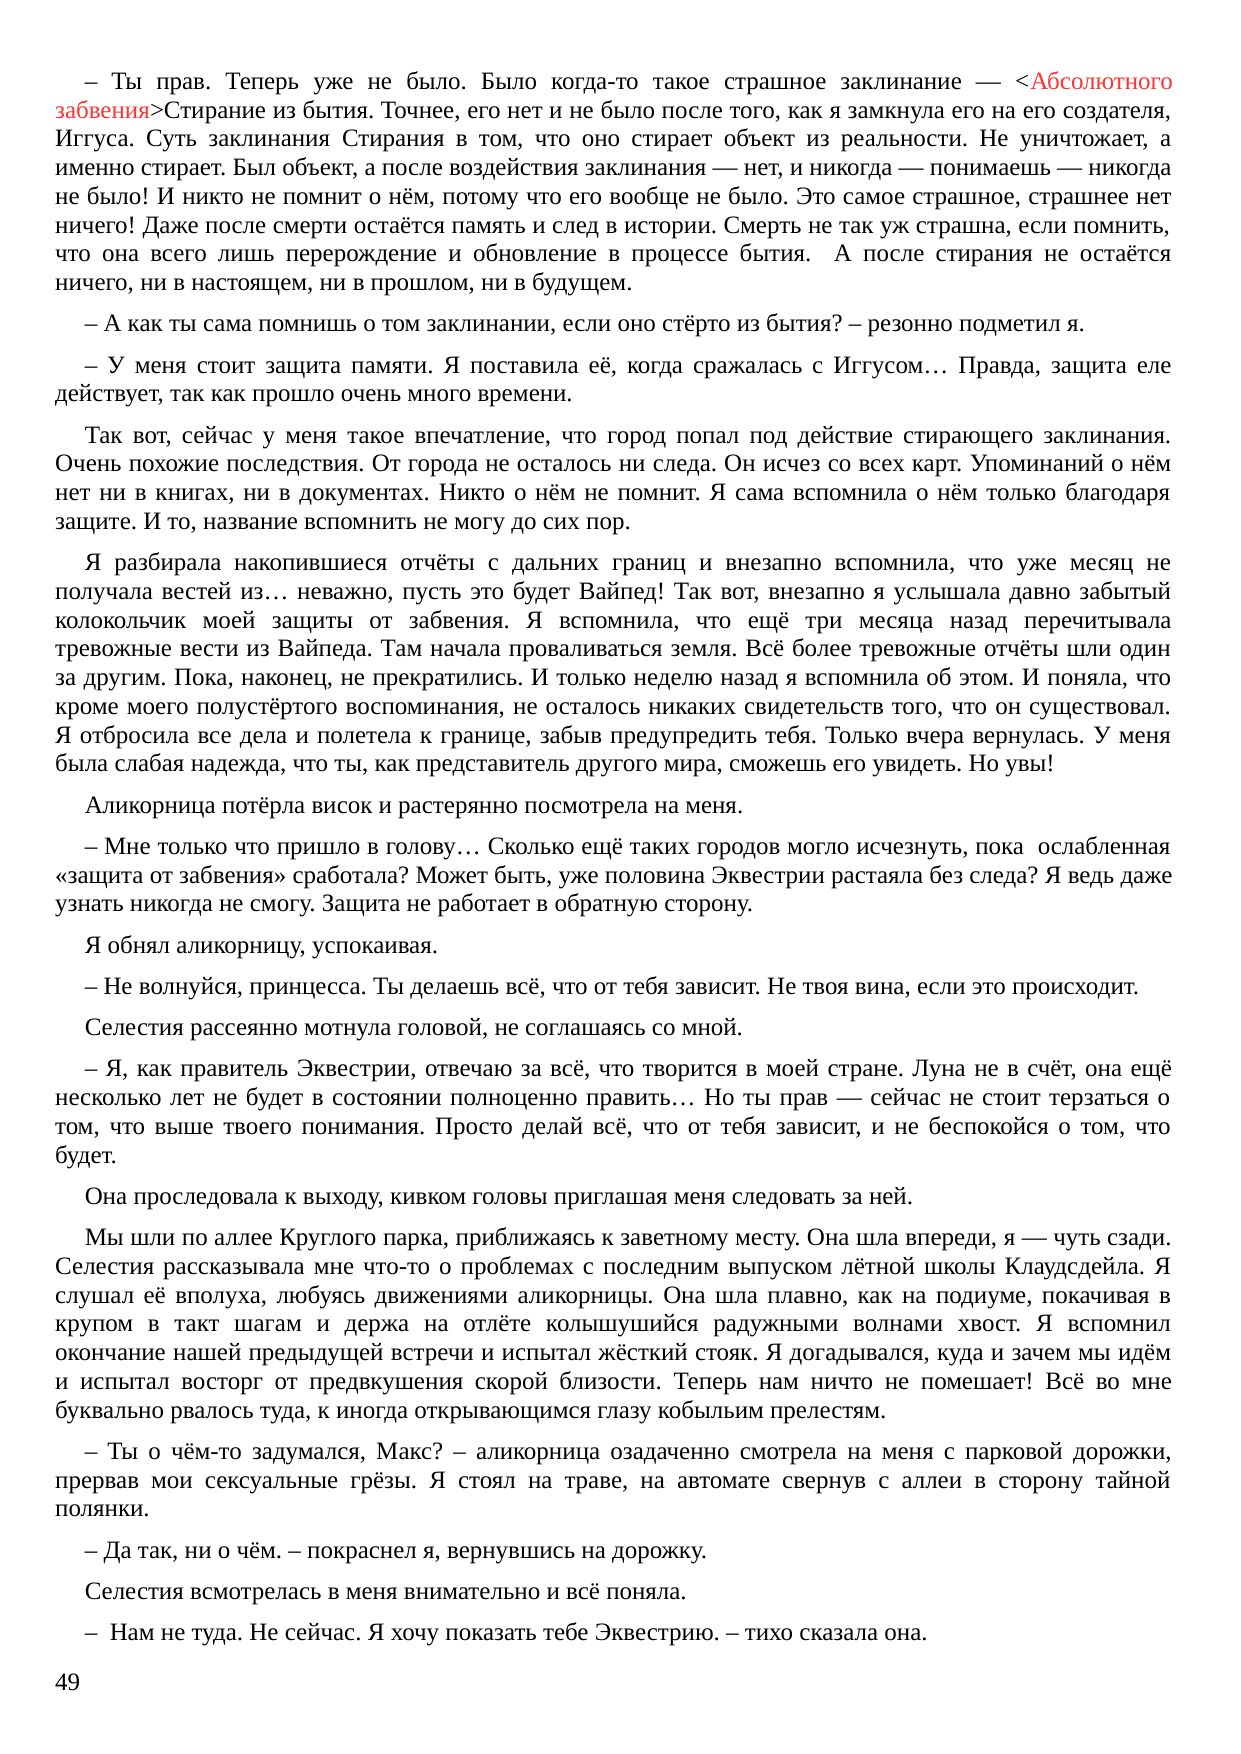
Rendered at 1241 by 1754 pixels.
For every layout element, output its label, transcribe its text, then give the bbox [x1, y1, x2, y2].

text Я разбирала накопившиеся отчёты с дальних границ и внезапно вспомнила, что уже месяц не получала вестей из… неважно, пусть это будет Вайпед! Так вот, внезапно я услышала давно забытый колокольчик моей защиты от забвения. Я вспомнила, что ещё три месяца назад перечитывала тревожные вести из Вайпеда. Там начала проваливаться земля. Всё более тревожные отчёты шли один за другим. Пока, наконец, не прекратились. И только неделю назад я вспомнила об этом. И поняла, что кроме моего полустёртого воспоминания, не осталось никаких свидетельств того, что он существовал. Я отбросила все дела и полетела к границе, забыв предупредить тебя. Только вчера вернулась. У меня была слабая надежда, что ты, как представитель другого мира, сможешь его увидеть. Но увы! [55, 547, 1173, 777]
text – А как ты сама помнишь о том заклинании, если оно стёрто из бытия? – резонно подметил я. [55, 308, 1173, 337]
text Аликорница потёрла висок и растерянно посмотрела на меня. [55, 790, 1173, 818]
text Мы шли по аллее Круглого парка, приближаясь к заветному месту. Она шла впереди, я — чуть cзади. Селестия рассказывала мне что-то о проблемах с последним выпуском лётной школы Клаудсдейла. Я слушал её вполуха, любуясь движениями аликорницы. Она шла плавно, как на подиуме, покачивая в крупом в такт шагам и держа на отлёте колышушийся радужными волнами хвост. Я вспомнил окончание нашей предыдущей встречи и испытал жёсткий стояк. Я догадывался, куда и зачем мы идём и испытал восторг от предвкушения скорой близости. Теперь нам ничто не помешает! Всё во мне буквально рвалось туда, к иногда открывающимся глазу кобыльим прелестям. [55, 1222, 1173, 1423]
text – Ты о чём-то задумался, Макс? – аликорница озадаченно смотрела на меня с парковой дорожки, прервав мои сексуальные грёзы. Я стоял на траве, на автомате свернув с аллеи в сторону тайной полянки. [55, 1436, 1173, 1522]
text – Я, как правитель Эквестрии, отвечаю за всё, что творится в моей стране. Луна не в счёт, она ещё несколько лет не будет в состоянии полноценно править… Но ты прав — сейчас не стоит терзаться о том, что выше твоего понимания. Просто делай всё, что от тебя зависит, и не беспокойся о том, что будет. [55, 1053, 1173, 1168]
text – Ты прав. Теперь уже не было. Было когда-то такое страшное заклинание — <Абсолютного забвения>Стирание из бытия. Точнее, его нет и не было после того, как я замкнула его на его создателя, Иггуса. Суть заклинания Стирания в том, что оно стирает объект из реальности. Не уничтожает, а именно стирает. Был объект, а после воздействия заклинания — нет, и никогда — понимаешь — никогда не было! И никто не помнит о нём, потому что его вообще не было. Это самое страшное, страшнее нет ничего! Даже после смерти остаётся память и след в истории. Смерть не так уж страшна, если помнить, что она всего лишь перерождение и обновление в процессе бытия. А после стирания не остаётся ничего, ни в настоящем, ни в прошлом, ни в будущем. [55, 66, 1173, 296]
text – Мне только что пришло в голову… Сколько ещё таких городов могло исчезнуть, пока ослабленная «защита от забвения» сработала? Может быть, уже половина Эквестрии растаяла без следа? Я ведь даже узнать никогда не смогу. Защита не работает в обратную сторону. [55, 831, 1173, 917]
text – Нам не туда. Не сейчас. Я хочу показать тебе Эквестрию. – тихо сказала она. [55, 1617, 1173, 1646]
text Я обнял аликорницу, успокаивая. [55, 930, 1173, 958]
text – Да так, ни о чём. – покраснел я, вернувшись на дорожку. [55, 1535, 1173, 1563]
text – Не волнуйся, принцесса. Ты делаешь всё, что от тебя зависит. Не твоя вина, если это происходит. [55, 971, 1173, 1000]
text Селестия всмотрелась в меня внимательно и всё поняла. [55, 1576, 1173, 1605]
text Она проследовала к выходу, кивком головы приглашая меня следовать за ней. [55, 1181, 1173, 1210]
text Так вот, сейчас у меня такое впечатление, что город попал под действие стирающего заклинания. Очень похожие последствия. От города не осталось ни следа. Он исчез со всех карт. Упоминаний о нём нет ни в книгах, ни в документах. Никто о нём не помнит. Я сама вспомнила о нём только благодаря защите. И то, название вспомнить не могу до сих пор. [55, 420, 1173, 535]
text Селестия рассеянно мотнула головой, не соглашаясь со мной. [55, 1012, 1173, 1041]
text – У меня стоит защита памяти. Я поставила её, когда сражалась с Иггусом… Правда, защита еле действует, так как прошло очень много времени. [55, 350, 1173, 407]
